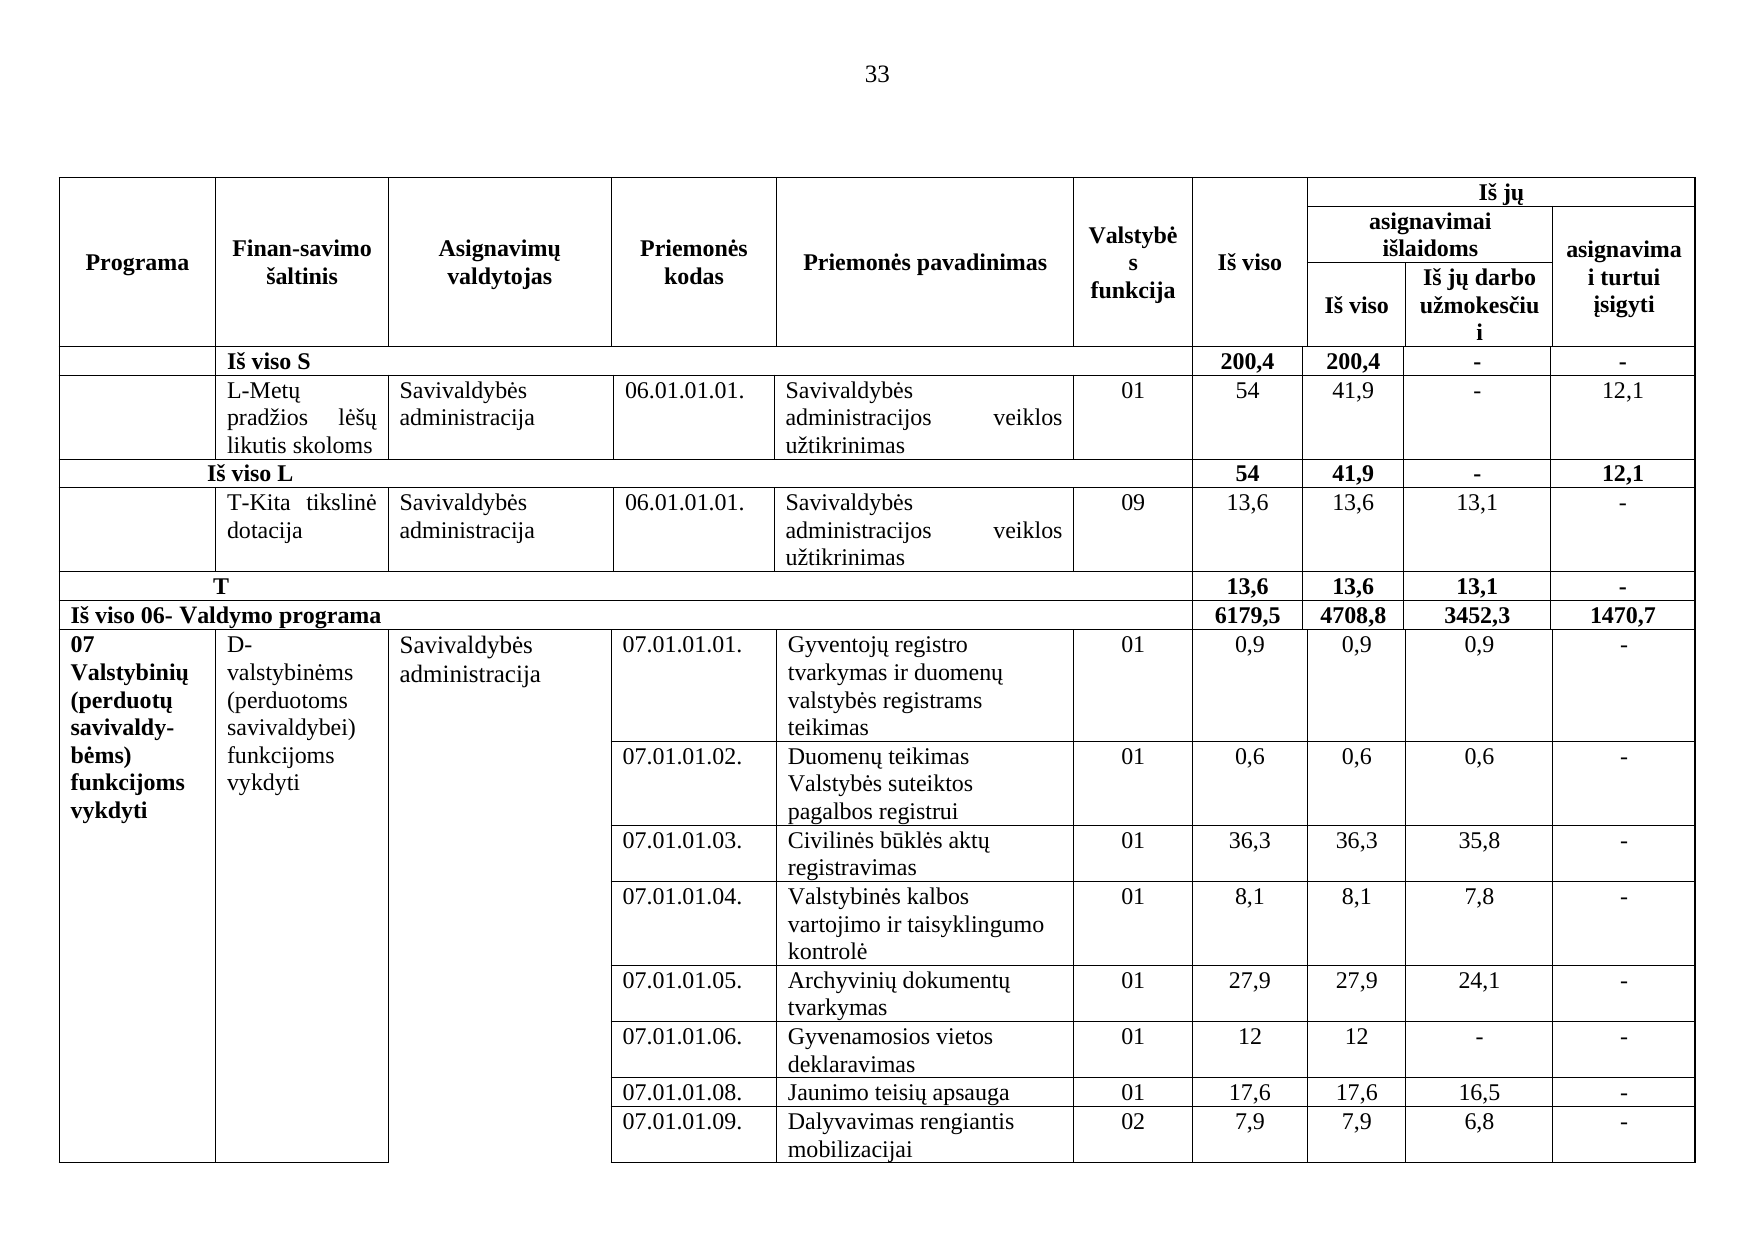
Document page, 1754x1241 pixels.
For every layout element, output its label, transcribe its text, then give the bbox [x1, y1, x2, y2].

table_cell 13,6 [1193, 572, 1302, 599]
table_cell - [1553, 882, 1694, 965]
table_cell - [1553, 966, 1694, 1021]
table_header Iš jų [1308, 178, 1694, 206]
table_cell 41,9 [1303, 460, 1403, 487]
table_cell 0,9 [1193, 630, 1307, 741]
table_cell 0,9 [1406, 630, 1552, 741]
table_cell 17,6 [1308, 1078, 1405, 1106]
table_cell - [1406, 1022, 1552, 1077]
table_cell Dalyvavimas rengiantis mobilizacijai [777, 1107, 1073, 1162]
table_cell 13,1 [1404, 488, 1550, 571]
table_cell [60, 376, 215, 458]
table_cell Jaunimo teisių apsauga [777, 1078, 1073, 1106]
table_cell Savivaldybės administracija [389, 630, 611, 1162]
table_cell 16,5 [1406, 1078, 1552, 1106]
table_cell asignavimai turtui įsigyti [1553, 207, 1694, 346]
table_header Iš viso [1193, 178, 1307, 346]
table_cell 200,4 [1193, 347, 1302, 374]
table_cell Savivaldybės administracija [389, 488, 613, 571]
table_cell Civilinės būklės aktų registravimas [777, 826, 1073, 881]
table_cell 13,1 [1404, 572, 1550, 599]
table_cell 36,3 [1308, 826, 1405, 881]
table_cell L-Metų pradžios lėšų likutis skoloms [216, 376, 388, 458]
table_cell 09 [1074, 488, 1192, 571]
table_cell 0,9 [1308, 630, 1405, 741]
table_cell Savivaldybės administracijos veiklos užtikrinimas [775, 376, 1073, 458]
table_cell 07.01.01.04. [612, 882, 776, 965]
table_cell 01 [1074, 826, 1192, 881]
table_cell 07.01.01.05. [612, 966, 776, 1021]
table_cell 8,1 [1308, 882, 1405, 965]
table_cell 12,1 [1551, 376, 1694, 458]
table_cell 27,9 [1193, 966, 1307, 1021]
table_header Priemonės kodas [612, 178, 776, 346]
table_cell 13,6 [1303, 488, 1403, 571]
table_cell 0,6 [1308, 742, 1405, 825]
table_cell 3452,3 [1404, 601, 1550, 629]
table_cell 1470,7 [1551, 601, 1694, 629]
table_header Priemonės pavadinimas [777, 178, 1073, 346]
table_cell - [1551, 347, 1694, 374]
table_cell 7,9 [1308, 1107, 1405, 1162]
table_cell Duomenų teikimas Valstybės suteiktos pagalbos registrui [777, 742, 1073, 825]
table_cell - [1553, 630, 1694, 741]
table_header Finan-savimo šaltinis [216, 178, 388, 346]
table_cell 13,6 [1193, 488, 1302, 571]
table_cell 07.01.01.08. [612, 1078, 776, 1106]
table_cell 02 [1074, 1107, 1192, 1162]
table_cell Savivaldybės administracijos veiklos užtikrinimas [775, 488, 1073, 571]
table_cell - [1553, 826, 1694, 881]
table_cell 35,8 [1406, 826, 1552, 881]
table_cell Gyvenamosios vietos deklaravimas [777, 1022, 1073, 1077]
table_cell Iš viso 06- Valdymo programa [60, 601, 1192, 629]
table_cell - [1551, 572, 1694, 599]
table_cell T [60, 572, 1192, 599]
table_cell 07.01.01.06. [612, 1022, 776, 1077]
table_cell D-valstybinėms (perduotoms savivaldybei) funkcijoms vykdyti [216, 630, 388, 1162]
table_cell 07.01.01.02. [612, 742, 776, 825]
table_cell [60, 488, 215, 571]
table_cell Savivaldybės administracija [389, 376, 613, 458]
table_cell 0,6 [1193, 742, 1307, 825]
table_cell 06.01.01.01. [614, 488, 774, 571]
table_cell Valstybinės kalbos vartojimo ir taisyklingumo kontrolė [777, 882, 1073, 965]
table_cell 07.01.01.09. [612, 1107, 776, 1162]
table_cell 07.01.01.03. [612, 826, 776, 881]
table_cell 24,1 [1406, 966, 1552, 1021]
table_cell 8,1 [1193, 882, 1307, 965]
table_cell 07 Valstybinių (perduotų savivaldy- bėms) funkcijoms vykdyti [60, 630, 215, 1162]
table_cell 54 [1193, 376, 1302, 458]
table_cell - [1551, 488, 1694, 571]
table_cell 12,1 [1551, 460, 1694, 487]
table_cell - [1404, 460, 1550, 487]
table_cell [60, 347, 215, 374]
table_cell Iš jų darbo užmokesčiui [1406, 263, 1552, 346]
table_cell 01 [1074, 742, 1192, 825]
table_cell Iš viso [1308, 263, 1405, 346]
table_header Valstybės funkcija [1074, 178, 1192, 346]
table_cell 0,6 [1406, 742, 1552, 825]
table_cell 27,9 [1308, 966, 1405, 1021]
table_cell 6,8 [1406, 1107, 1552, 1162]
table_cell - [1553, 1078, 1694, 1106]
table_header Asignavimų valdytojas [389, 178, 611, 346]
table_cell 17,6 [1193, 1078, 1307, 1106]
table_cell 36,3 [1193, 826, 1307, 881]
table_cell - [1553, 1022, 1694, 1077]
table_cell - [1553, 742, 1694, 825]
table_cell 01 [1074, 1022, 1192, 1077]
table_cell 54 [1193, 460, 1302, 487]
table_cell Iš viso S [216, 347, 1192, 374]
table_cell - [1553, 1107, 1694, 1162]
table_cell 41,9 [1303, 376, 1403, 458]
table_cell - [1404, 347, 1550, 374]
table_cell 12 [1308, 1022, 1405, 1077]
table_cell - [1404, 376, 1550, 458]
table_cell 4708,8 [1303, 601, 1403, 629]
table_cell 01 [1074, 1078, 1192, 1106]
table_cell 200,4 [1303, 347, 1403, 374]
table_cell Archyvinių dokumentų tvarkymas [777, 966, 1073, 1021]
table_cell 07.01.01.01. [612, 630, 776, 741]
table_cell asignavimai išlaidoms [1308, 207, 1552, 262]
table_cell 01 [1074, 376, 1192, 458]
table_cell Gyventojų registro tvarkymas ir duomenų valstybės registrams teikimas [777, 630, 1073, 741]
table_cell 7,9 [1193, 1107, 1307, 1162]
table_cell 13,6 [1303, 572, 1403, 599]
table_cell 7,8 [1406, 882, 1552, 965]
table_cell 01 [1074, 630, 1192, 741]
table_cell T-Kita tikslinė dotacija [216, 488, 388, 571]
table_cell 01 [1074, 966, 1192, 1021]
table_cell 12 [1193, 1022, 1307, 1077]
table_cell 6179,5 [1193, 601, 1302, 629]
table_header Programa [60, 178, 215, 346]
table_cell Iš viso L [60, 460, 1192, 487]
table_cell 01 [1074, 882, 1192, 965]
table_cell 06.01.01.01. [614, 376, 774, 458]
